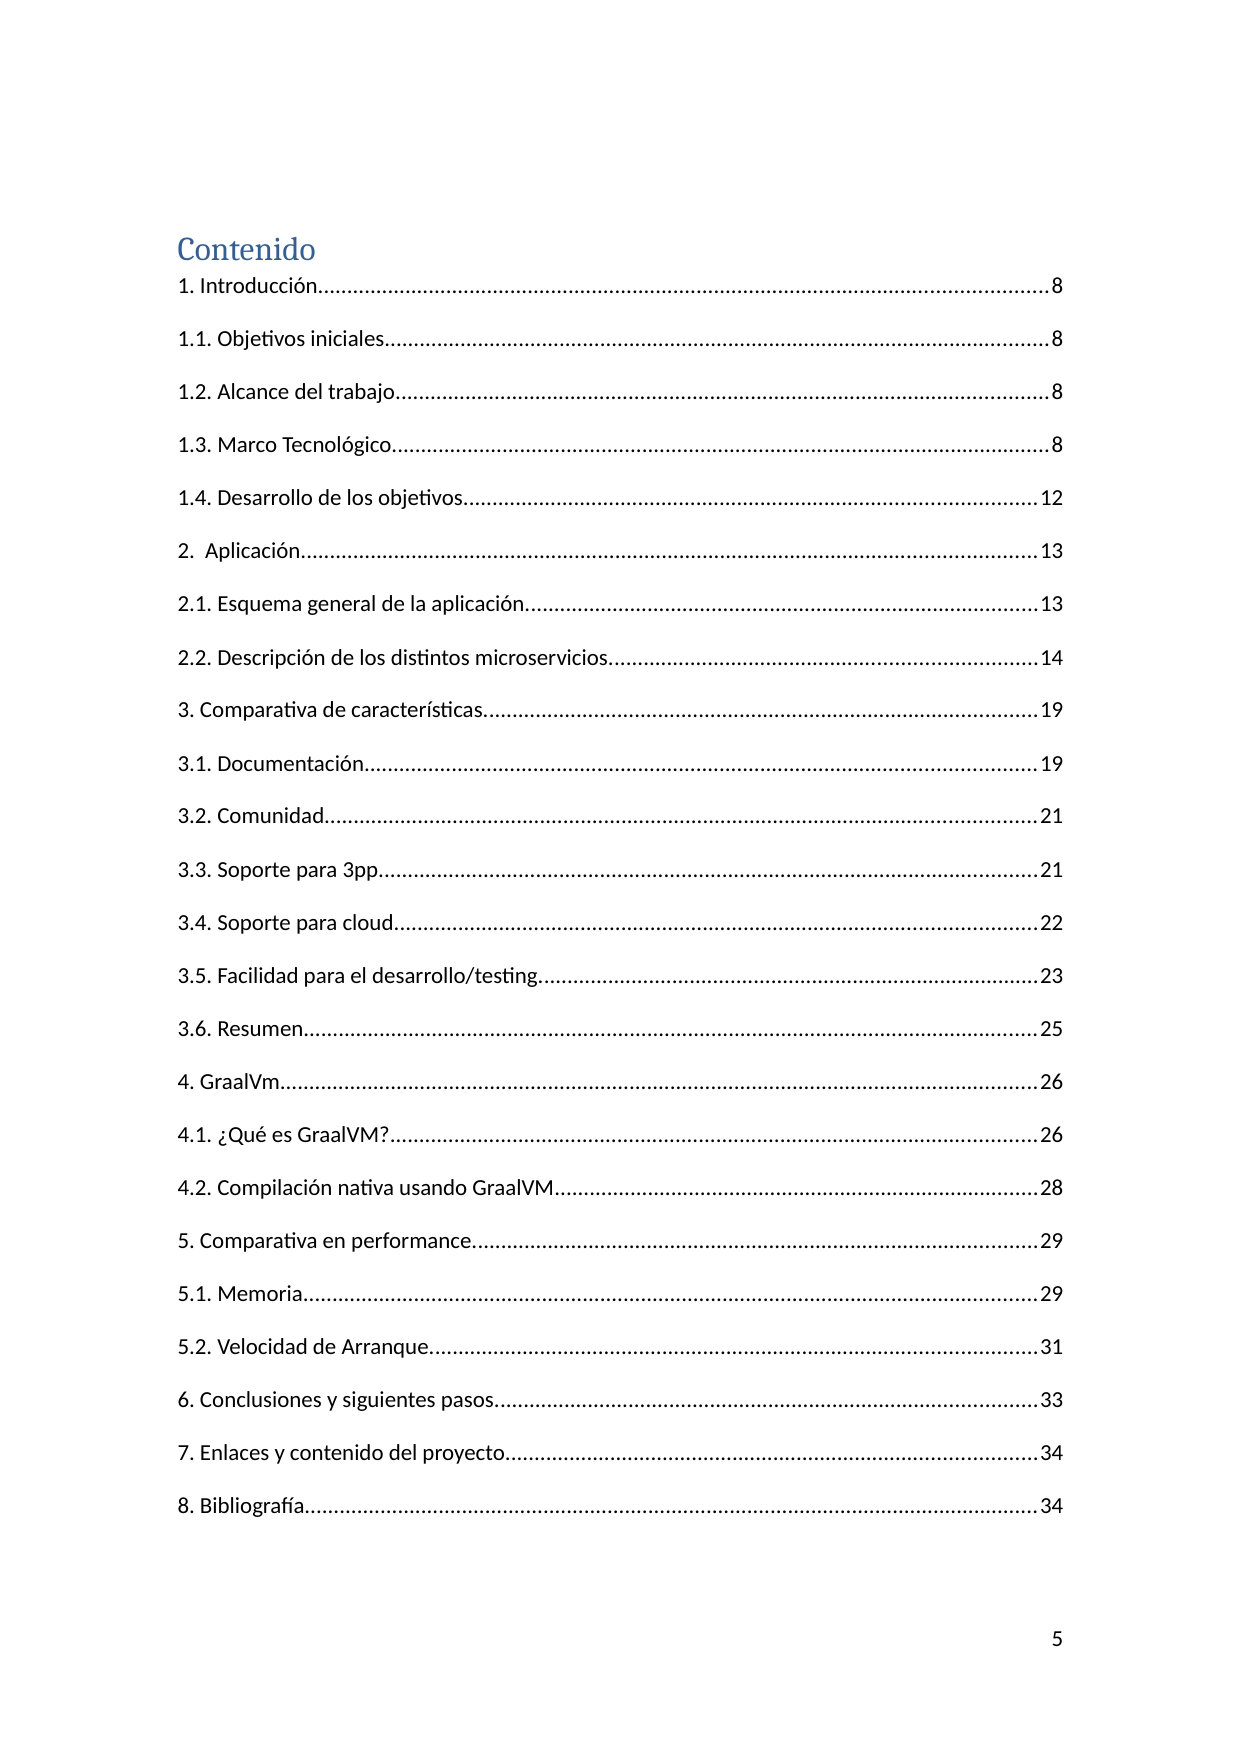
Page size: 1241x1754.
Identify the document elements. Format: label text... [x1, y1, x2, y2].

text 1.1. Objetivos iniciales. 8 [177, 324, 1063, 352]
text 4. GraalVm 26 [177, 1067, 1063, 1095]
subtitle Contenido [177, 230, 1063, 268]
text 7. Enlaces y contenido del proyecto. 34 [177, 1438, 1063, 1466]
text 5.1. Memoria 29 [177, 1279, 1063, 1307]
text 2.2. Descripción de los distintos microservicios. 14 [177, 643, 1063, 671]
text 5.2. Velocidad de Arranque. 31 [177, 1332, 1063, 1360]
text 3.3. Soporte para 3pp. 21 [177, 855, 1063, 883]
text 3.2. Comunidad 21 [177, 802, 1063, 830]
text 4.1. ¿Qué es GraalVM? 26 [177, 1120, 1063, 1148]
text 1.3. Marco Tecnológico. 8 [177, 431, 1063, 458]
text 2. Aplicación. 13 [177, 537, 1063, 564]
text 1.4. Desarrollo de los objetivos. 12 [177, 483, 1063, 512]
text 8. Bibliografía 34 [177, 1491, 1063, 1519]
text 1. Introducción 8 [177, 271, 1063, 299]
text 3.4. Soporte para cloud. 22 [177, 908, 1063, 936]
text 1.2. Alcance del trabajo. 8 [177, 377, 1063, 406]
text 4.2. Compilación nativa usando GraalVM 28 [177, 1173, 1063, 1201]
text 3.6. Resumen 25 [177, 1014, 1063, 1042]
text 3. Comparativa de características. 19 [177, 696, 1063, 724]
text 3.1. Documentación. 19 [177, 749, 1063, 777]
text 5. Comparativa en performance. 29 [177, 1226, 1063, 1254]
text 2.1. Esquema general de la aplicación. 13 [177, 589, 1063, 618]
text 3.5. Facilidad para el desarrollo/testing. 23 [177, 961, 1063, 989]
text 6. Conclusiones y siguientes pasos. 33 [177, 1385, 1063, 1413]
